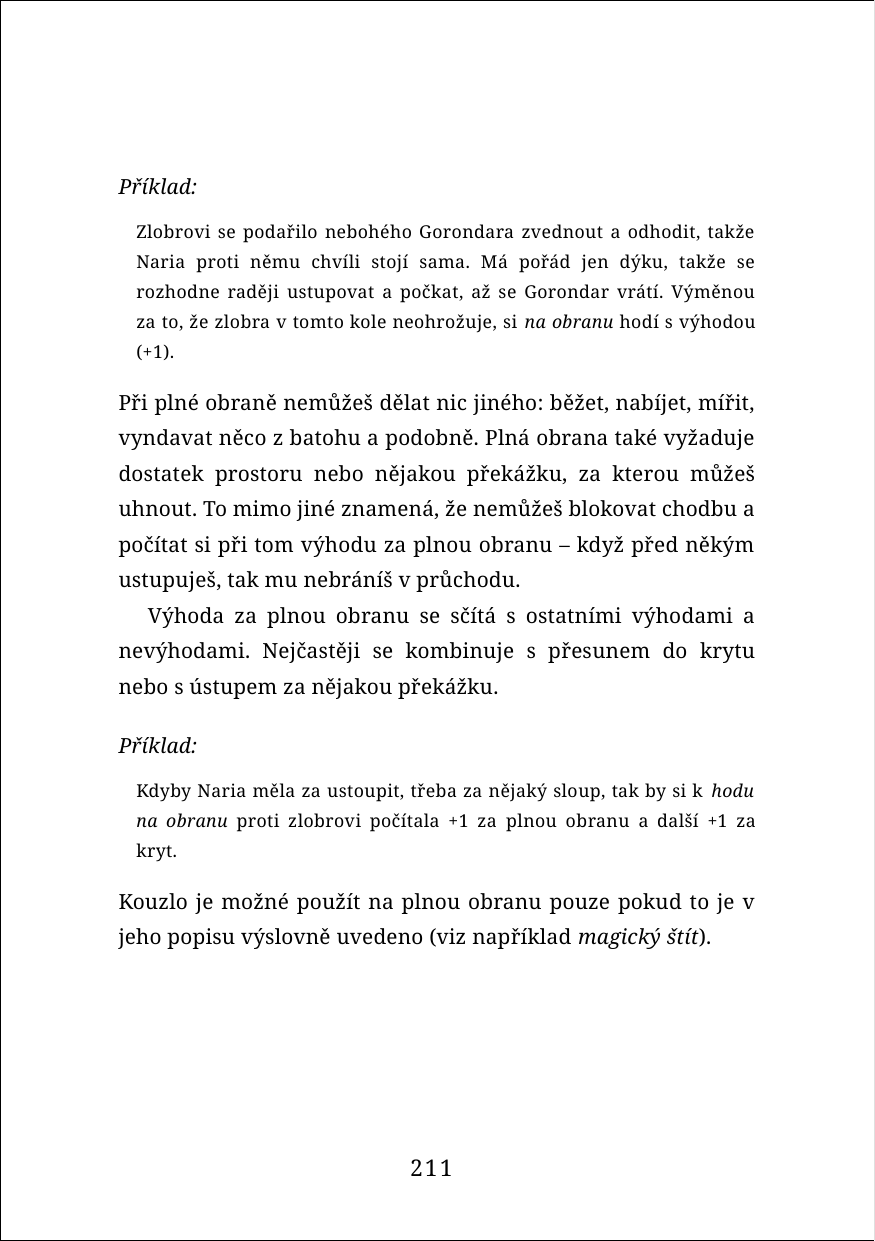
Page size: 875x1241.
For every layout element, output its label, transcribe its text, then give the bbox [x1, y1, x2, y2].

text Kdyby Naria měla za ustoupit, třeba za nějaký sloup, tak by si k hodu na obranu proti zlobrovi počítala +1 za plnou obranu a další +1 za kryt. [136, 778, 756, 863]
text Kouzlo je možné použít na plnou obranu pouze pokud to je v jeho popisu výslovně uvedeno (viz například magický štít). [118, 887, 756, 951]
text Zlobrovi se podařilo nebohého Gorondara zvednout a odhodit, takže Naria proti němu chvíli stojí sama. Má pořád jen dýku, takže se rozhodne raději ustupovat a počkat, až se Gorondar vrátí. Výměnou za to, že zlobra v tomto kole neohrožuje, si na obranu hodí s výhodou (+1). [136, 219, 756, 364]
text Příklad: [118, 172, 756, 200]
text Příklad: [118, 731, 756, 759]
text Při plné obraně nemůžeš dělat nic jiného: běžet, nabíjet, mířit, vyndavat něco z batohu a podobně. Plná obrana také vyžaduje dostatek prostoru nebo nějakou překážku, za kterou můžeš uhnout. To mimo jiné znamená, že nemůžeš blokovat chodbu a počítat si při tom výhodu za plnou obranu – když před někým ustupuješ, tak mu nebráníš v průchodu. Výhoda za plnou obranu se sčítá s ostatními výhodami a nevýhodami. Nejčastěji se kombinuje s přesunem do krytu nebo s ústupem za nějakou překážku. [118, 388, 756, 700]
